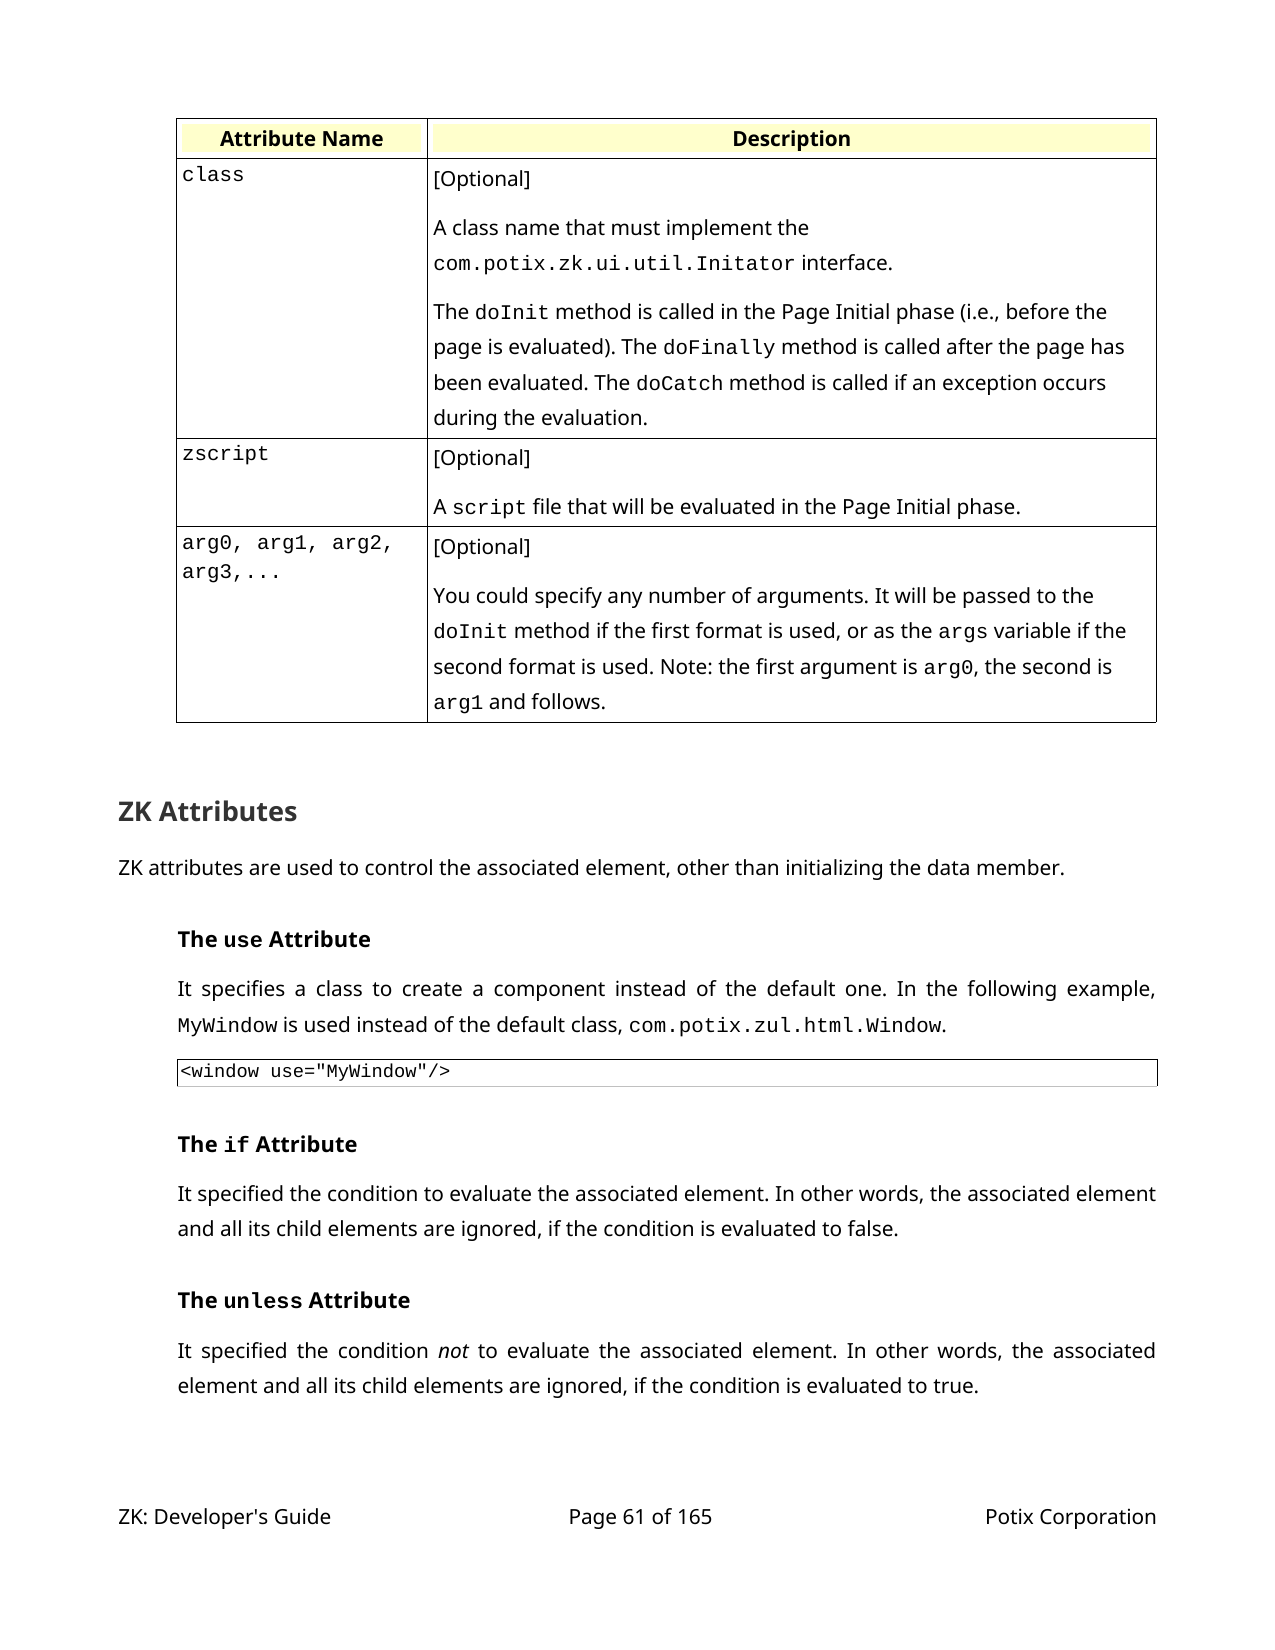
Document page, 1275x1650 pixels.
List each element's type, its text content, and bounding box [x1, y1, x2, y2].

table_cell arg0, arg1, arg2, arg3,... [177, 527, 427, 722]
table_header Description [428, 119, 1156, 158]
text It specified the condition to evaluate the associated element. In other words, the associated element and all its child elements are ignored, if the condition is evaluated to false. [177, 1179, 1157, 1243]
text It specified the condition not to evaluate the associated element. In other words, the associated element and all its child elements are ignored, if the condition is evaluated to true. [177, 1336, 1157, 1399]
table_cell [Optional] A class name that must implement the com.potix.zk.ui.util.Initator interface. The doInit method is called in the Page Initial phase (i.e., before the page is evaluated). The doFinally method is called after the page has been evaluated. The doCatch method is called if an exception occurs during the evaluation. [428, 159, 1156, 438]
table_header Attribute Name [177, 119, 427, 158]
table_cell zscript [177, 439, 427, 526]
text It specifies a class to create a component instead of the default one. In the following example, MyWindow is used instead of the default class, com.potix.zul.html.Window. [177, 974, 1157, 1038]
text <window use="MyWindow"/> [178, 1060, 1157, 1086]
subtitle The use Attribute [177, 924, 1157, 954]
table_cell [Optional] A script file that will be evaluated in the Page Initial phase. [428, 439, 1156, 526]
subtitle ZK Attributes [118, 793, 1157, 829]
subtitle The if Attribute [177, 1129, 1157, 1159]
table_cell class [177, 159, 427, 438]
text ZK attributes are used to control the associated element, other than initializing the data member. [118, 853, 1157, 881]
subtitle The unless Attribute [177, 1285, 1157, 1315]
table_cell [Optional] You could specify any number of arguments. It will be passed to the doInit method if the first format is used, or as the args variable if the second format is used. Note: the first argument is arg0, the second is arg1 and follows. [428, 527, 1156, 722]
